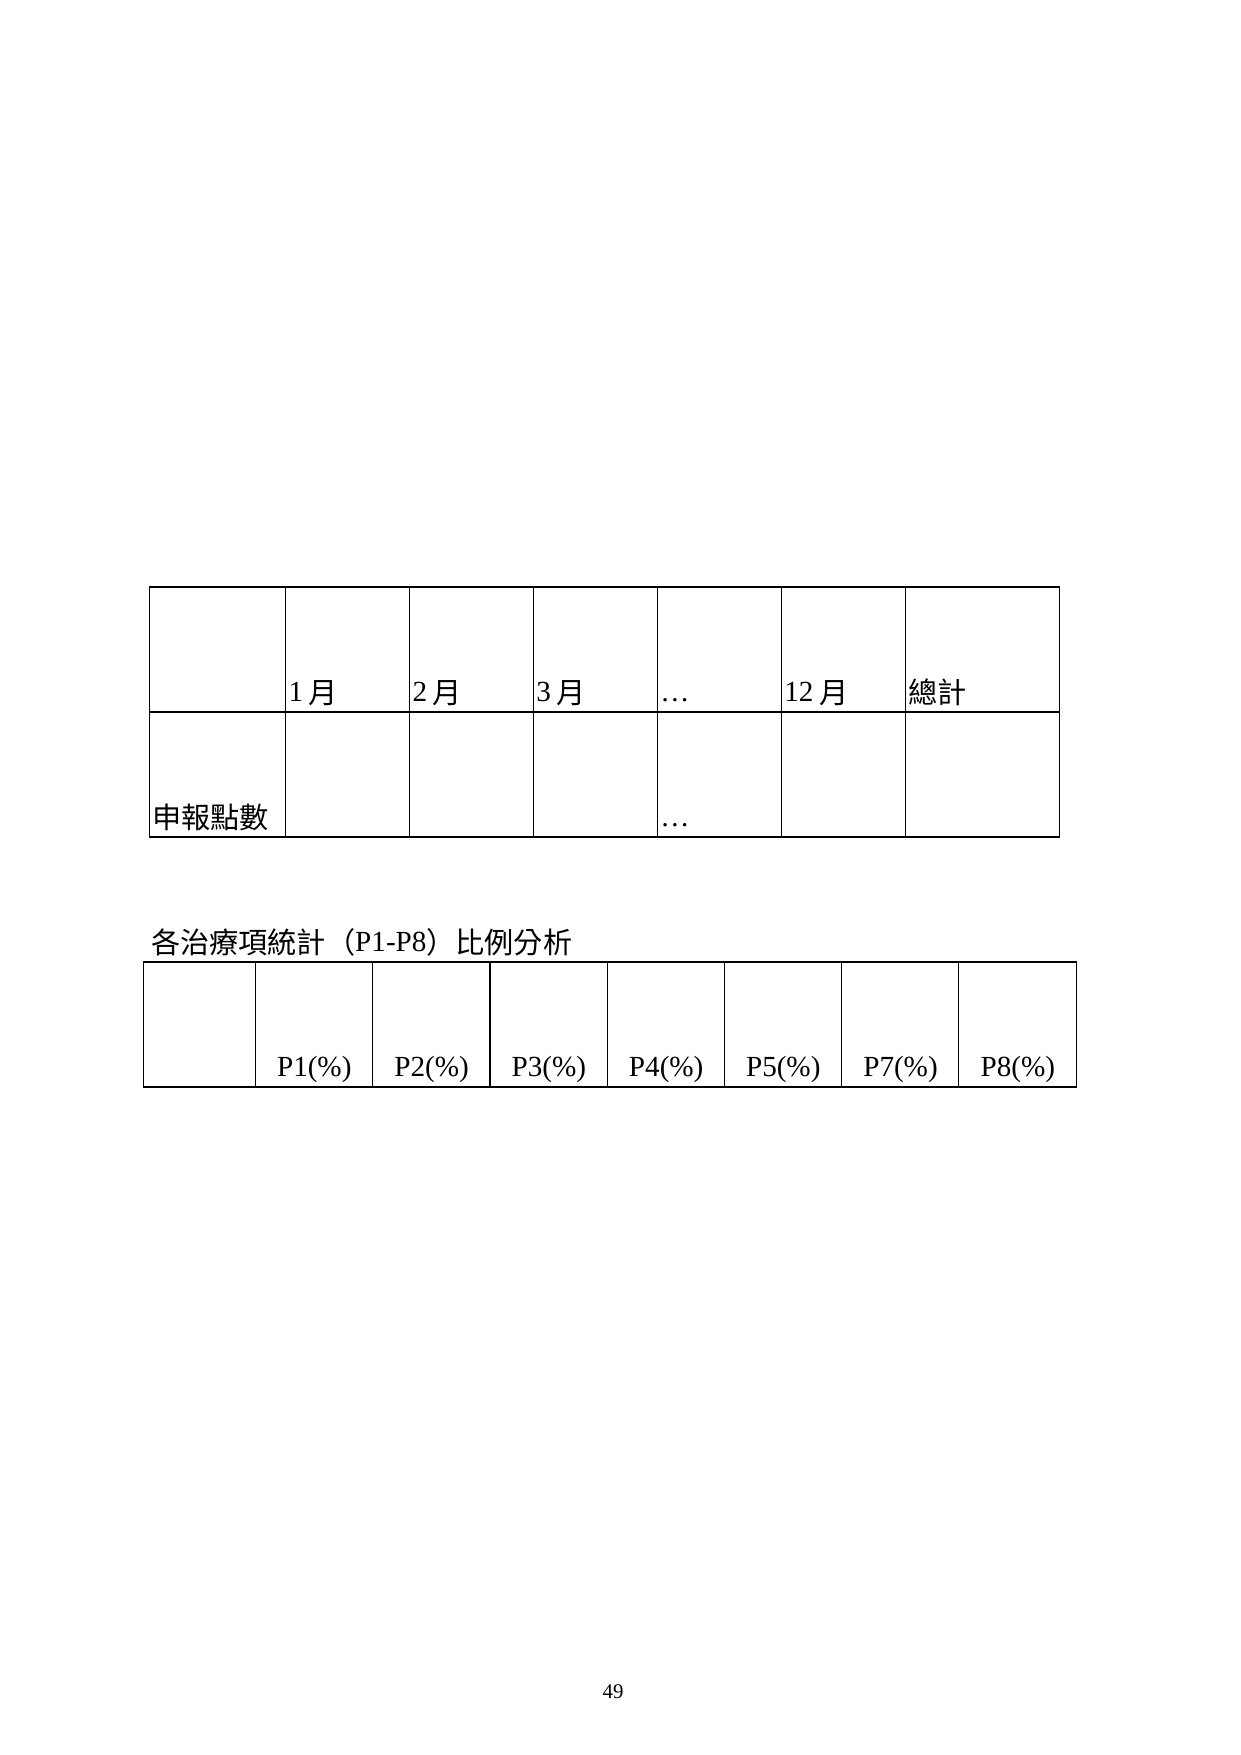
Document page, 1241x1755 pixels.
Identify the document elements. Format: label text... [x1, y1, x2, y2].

table_header … [658, 588, 781, 711]
table_cell [906, 713, 1059, 836]
table_header [150, 588, 285, 711]
table_header P4(%) [608, 963, 724, 1086]
table_header P7(%) [842, 963, 958, 1086]
table_header P8(%) [959, 963, 1076, 1086]
table_cell [286, 713, 409, 836]
table_header 12月 [782, 588, 905, 711]
table_header [144, 963, 255, 1086]
table_cell [782, 713, 905, 836]
table_header P1(%) [256, 963, 372, 1086]
table_cell … [658, 713, 781, 836]
table_header 總計 [906, 588, 1059, 711]
table_header P3(%) [491, 963, 607, 1086]
table_cell [410, 713, 533, 836]
text 各治療項統計（P1-P8）比例分析 [151, 899, 1122, 961]
table_header P5(%) [725, 963, 841, 1086]
table_header 1月 [286, 588, 409, 711]
table_header 3月 [534, 588, 657, 711]
table_header P2(%) [373, 963, 489, 1086]
table_cell 申報點數 [150, 713, 285, 836]
table_header 2月 [410, 588, 533, 711]
table_cell [534, 713, 657, 836]
